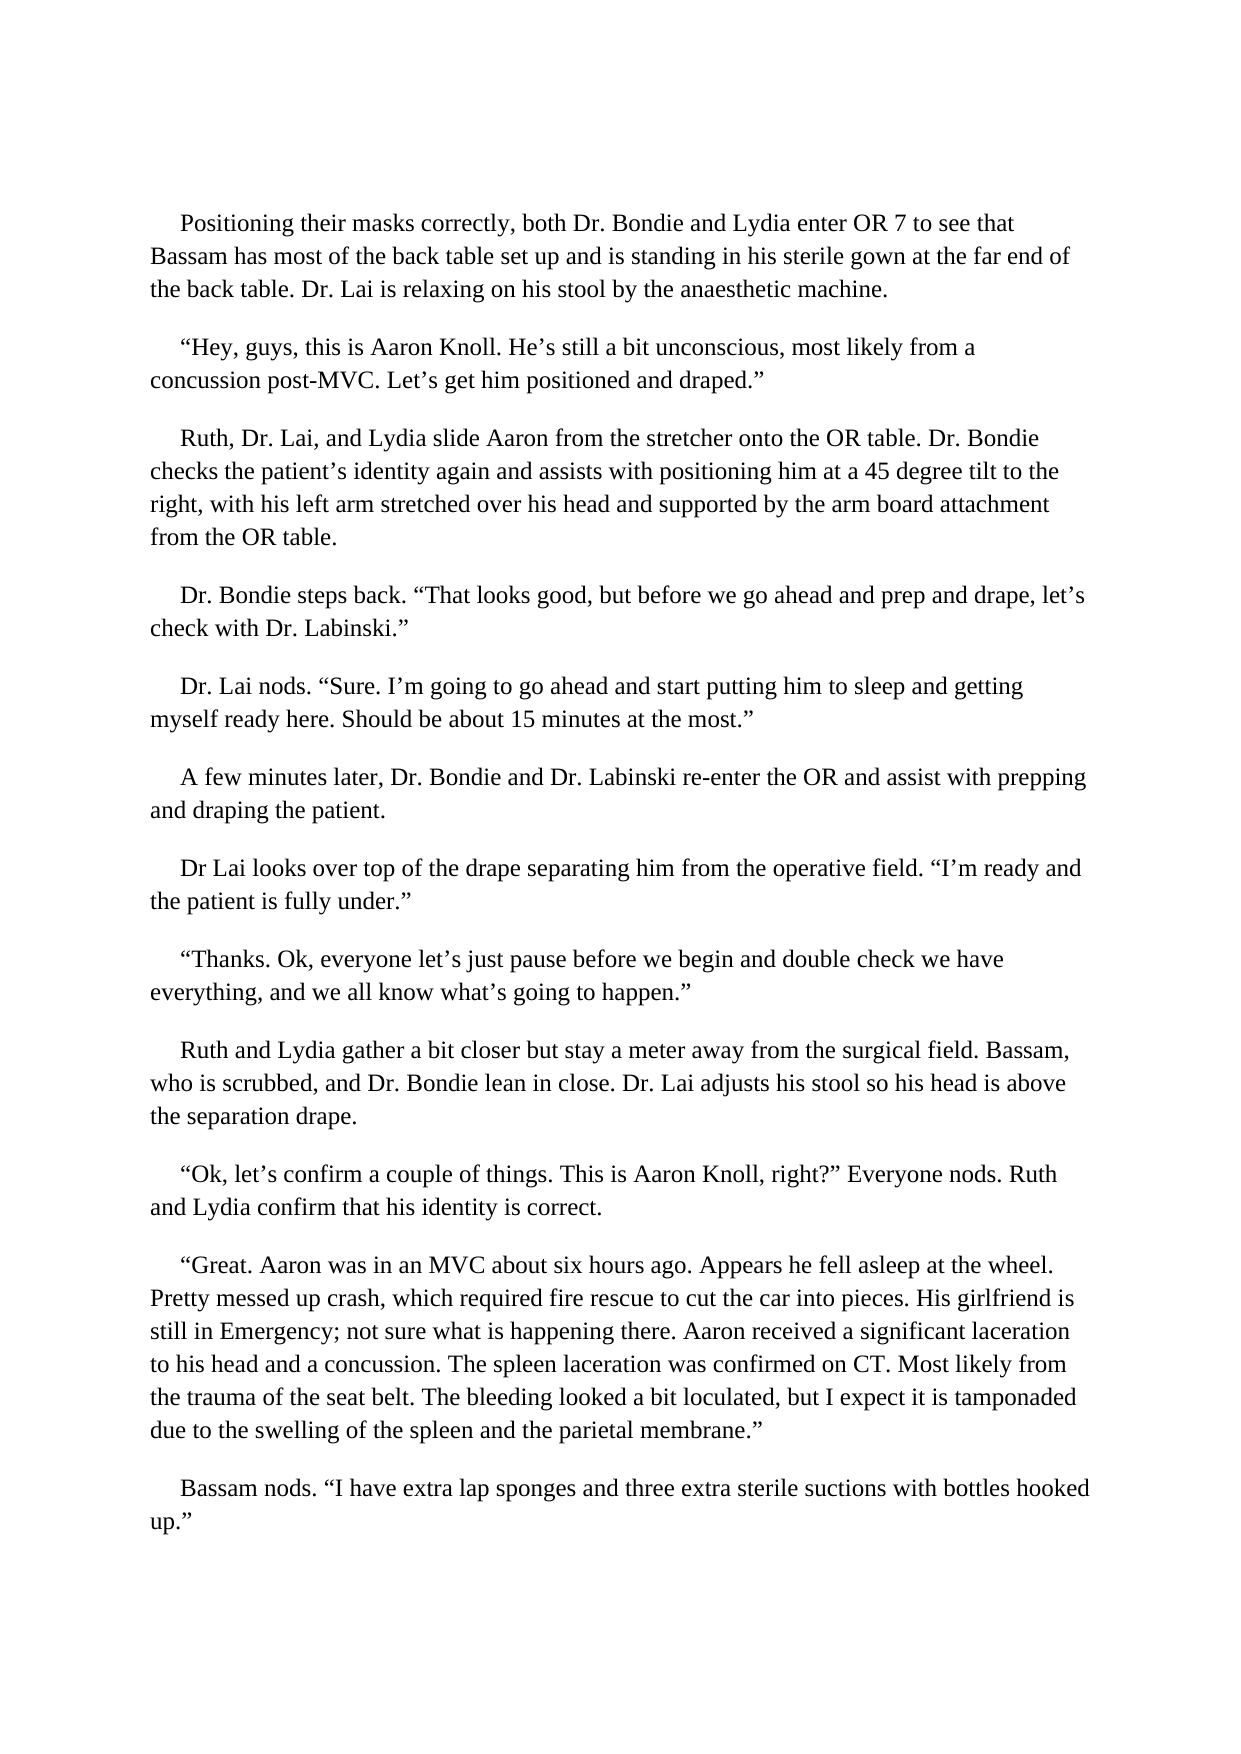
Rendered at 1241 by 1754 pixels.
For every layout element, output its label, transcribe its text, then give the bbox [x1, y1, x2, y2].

text Dr Lai looks over top of the drape separating him from the operative field. “I’m ready and the patient is fully under.” [150, 853, 1090, 915]
text “Ok, let’s confirm a couple of things. This is Aaron Knoll, right?” Everyone nods. Ruth and Lydia confirm that his identity is correct. [150, 1159, 1090, 1221]
text Dr. Lai nods. “Sure. I’m going to go ahead and start putting him to sleep and getting myself ready here. Should be about 15 minutes at the most.” [150, 671, 1090, 733]
text Ruth, Dr. Lai, and Lydia slide Aaron from the stretcher onto the OR table. Dr. Bondie checks the patient’s identity again and assists with positioning him at a 45 degree tilt to the right, with his left arm stretched over his head and supported by the arm board attachment from the OR table. [150, 423, 1090, 551]
text “Thanks. Ok, everyone let’s just pause before we begin and double check we have everything, and we all know what’s going to happen.” [150, 944, 1090, 1006]
text “Hey, guys, this is Aaron Knoll. He’s still a bit unconscious, most likely from a concussion post-MVC. Let’s get him positioned and draped.” [150, 332, 1090, 394]
text Positioning their masks correctly, both Dr. Bondie and Lydia enter OR 7 to see that Bassam has most of the back table set up and is standing in his sterile gown at the far end of the back table. Dr. Lai is relaxing on his stool by the anaesthetic machine. [150, 208, 1090, 303]
text “Great. Aaron was in an MVC about six hours ago. Appears he fell asleep at the wheel. Pretty messed up crash, which required fire rescue to cut the car into pieces. His girlfriend is still in Emergency; not sure what is happening there. Aaron received a significant laceration to his head and a concussion. The spleen laceration was confirmed on CT. Most likely from the trauma of the seat belt. The bleeding looked a bit loculated, but I expect it is tamponaded due to the swelling of the spleen and the parietal membrane.” [150, 1250, 1090, 1443]
text A few minutes later, Dr. Bondie and Dr. Labinski re-enter the OR and assist with prepping and draping the patient. [150, 762, 1090, 824]
text Dr. Bondie steps back. “That looks good, but before we go ahead and prep and drape, let’s check with Dr. Labinski.” [150, 580, 1090, 642]
text Ruth and Lydia gather a bit closer but stay a meter away from the surgical field. Bassam, who is scrubbed, and Dr. Bondie lean in close. Dr. Lai adjusts his stool so his head is above the separation drape. [150, 1035, 1090, 1129]
text Bassam nods. “I have extra lap sponges and three extra sterile suctions with bottles hooked up.” [150, 1473, 1090, 1534]
